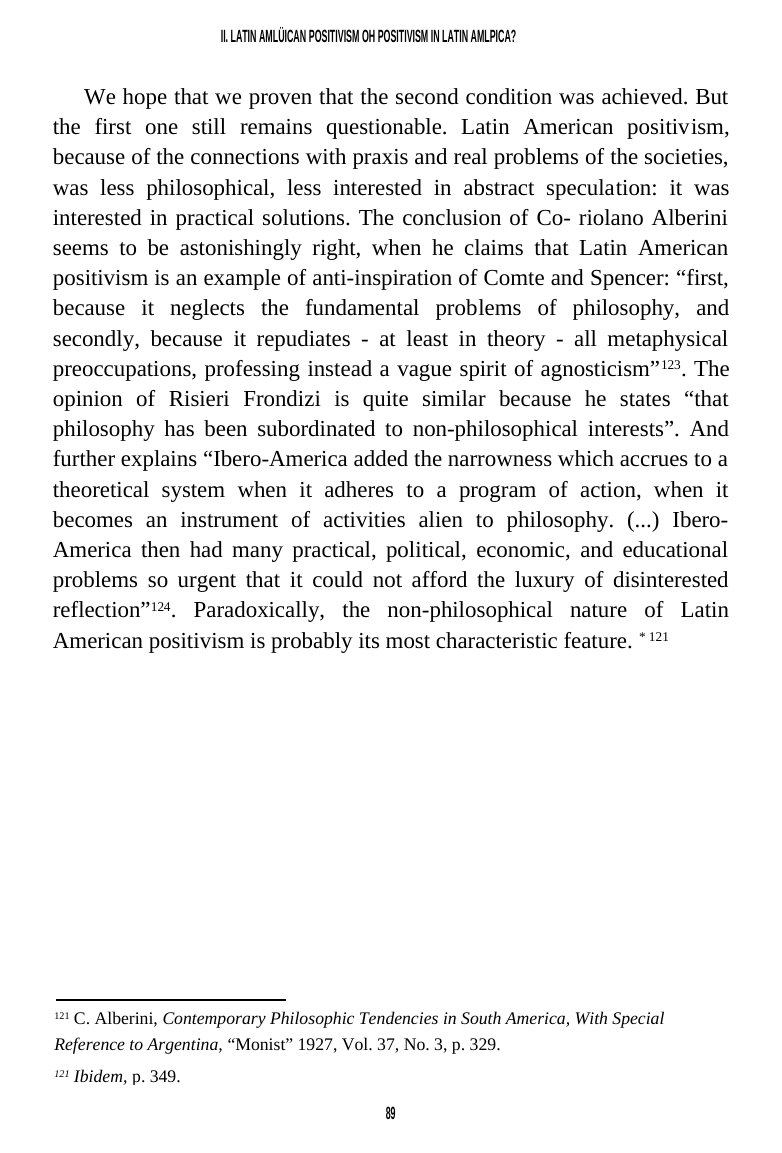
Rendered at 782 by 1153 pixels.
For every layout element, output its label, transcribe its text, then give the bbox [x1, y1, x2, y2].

text 89 [54, 1103, 727, 1123]
text II. LATIN AMLÜICAN POSITIVISM OH POSITIVISM IN LATIN AMLPICA? [221, 26, 560, 46]
text We hope that we proven that the second condition was achieved. But the first one still remains questionable. Latin American positiv­ism, because of the connections with praxis and real problems of the societies, was less philosophical, less interested in abstract specula­tion: it was interested in practical solutions. The conclusion of Co- riolano Alberini seems to be astonishingly right, when he claims that Latin American positivism is an example of anti-inspiration of Comte and Spencer: “first, because it neglects the fundamental prob­lems of philosophy, and secondly, because it repudiates - at least in theory - all metaphysical preoccupations, professing instead a vague spirit of agnosticism”123. The opinion of Risieri Frondizi is quite similar because he states “that philosophy has been subordinated to non-philosophical interests”. And further explains “Ibero-America added the narrowness which accrues to a theoretical system when it adheres to a program of action, when it becomes an instrument of activities alien to philosophy. (...) Ibero-America then had many practical, political, economic, and educational problems so urgent that it could not afford the luxury of disinterested reflection”124. Par­adoxically, the non-philosophical nature of Latin American positiv­ism is probably its most characteristic feature. * 121 [53, 83, 729, 653]
text 121 Ibidem, p. 349. [54, 1065, 727, 1084]
text 121 C. Alberini, Contemporary Philosophic Tendencies in South America, With Special Reference to Argentina, “Monist” 1927, Vol. 37, No. 3, p. 329. [54, 1008, 727, 1054]
